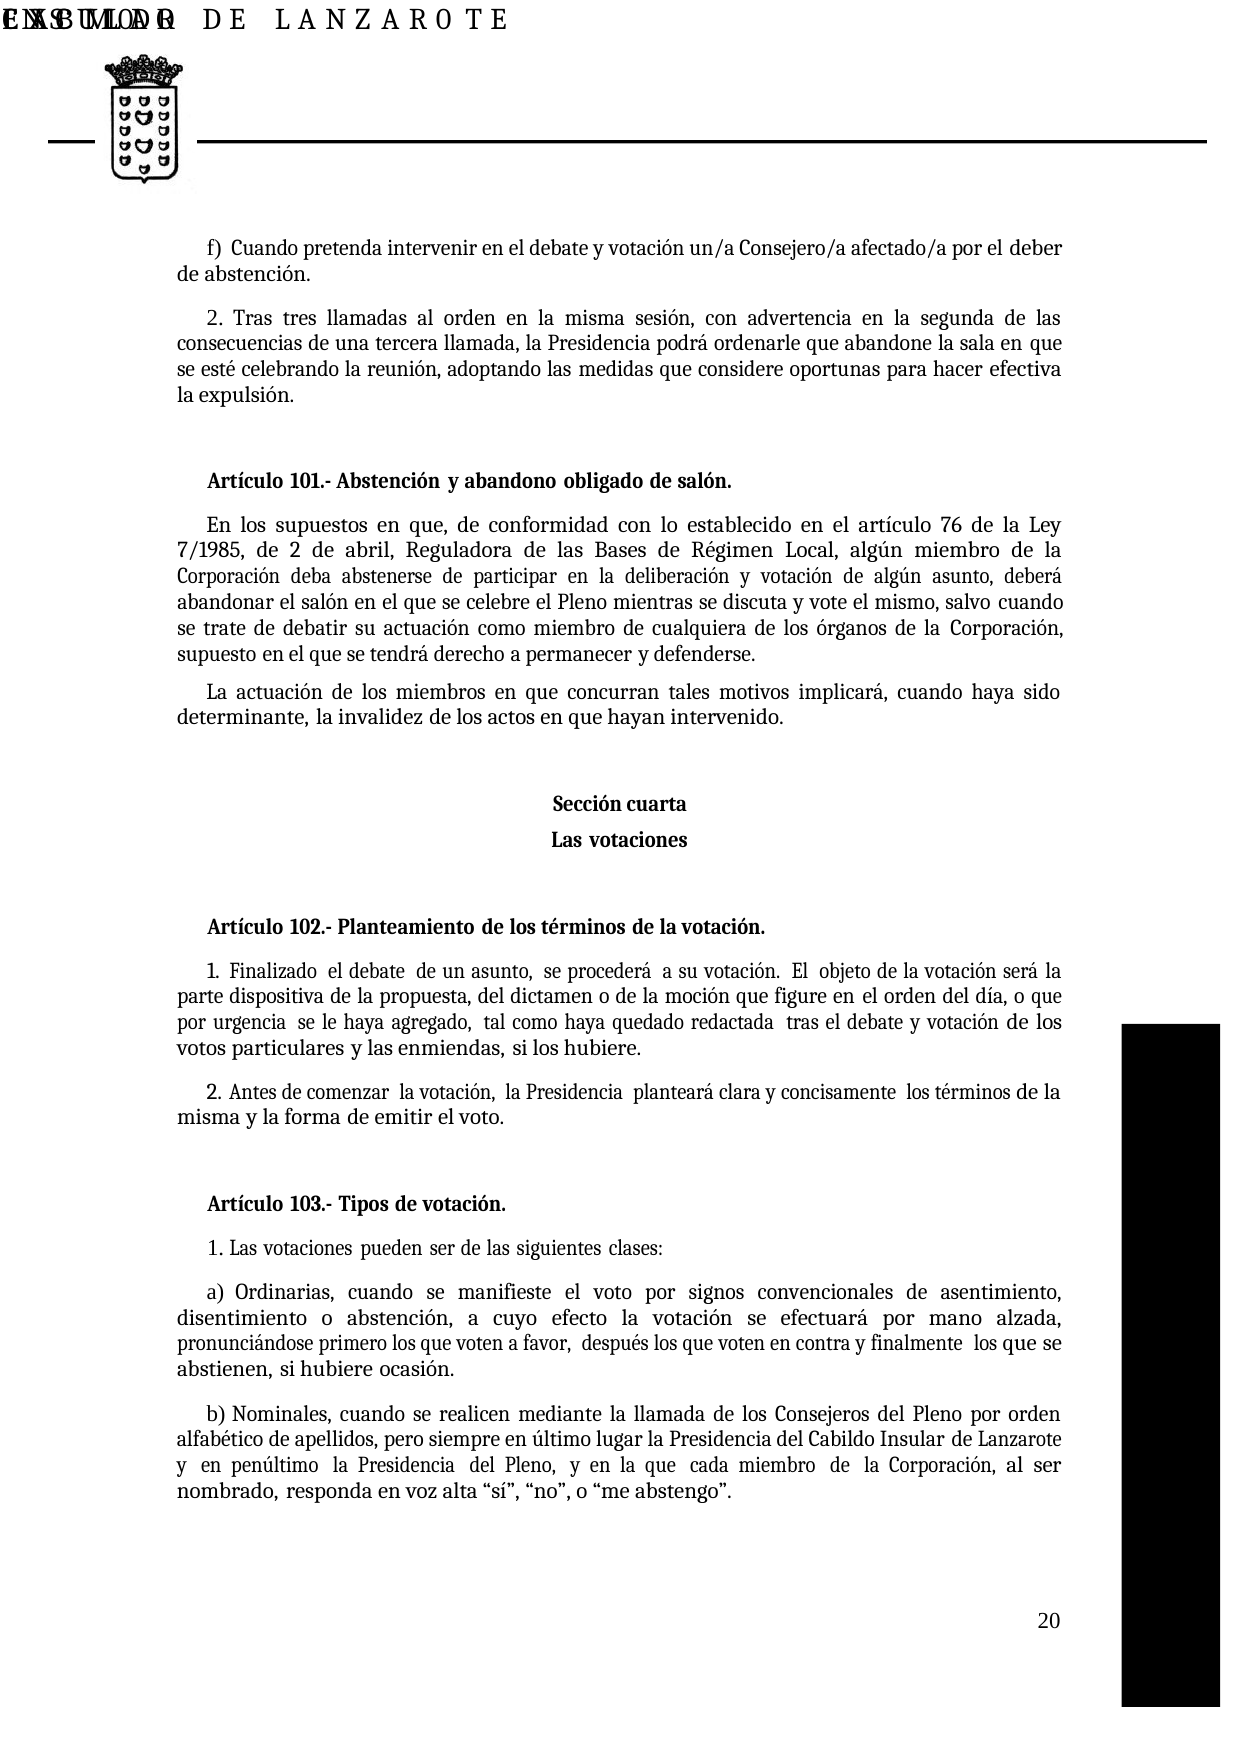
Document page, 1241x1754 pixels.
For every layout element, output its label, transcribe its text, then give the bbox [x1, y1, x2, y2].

text Artículo 102.- Planteamiento de los términos de la votación. [207, 914, 1230, 940]
list Tras tres llamadas al orden en la misma sesión, con advertencia en la segunda de las consecuencias de una tercera llamada, la Presidencia podrá ordenarle que abandone la sala en que se esté celebrando la reunión, adoptando las medidas que considere oportunas para hacer efectiva la expulsión. [177, 304, 1062, 408]
picture [95, 38, 197, 194]
list Las votaciones pueden ser de las siguientes clases: [207, 1234, 1121, 1261]
list Cuando pretenda intervenir en el debate y votación un/a Consejero/a afectado/a por el deber de abstención. [177, 234, 1062, 287]
text La actuación de los miembros en que concurran tales motivos implicará, cuando haya sido determinante, la invalidez de los actos en que hayan intervenido. [177, 679, 1061, 730]
list Ordinarias, cuando se manifieste el voto por signos convencionales de asentimiento, disentimiento o abstención, a cuyo efecto la votación se efectuará por mano alzada, pronunciándose primero los que voten a favor, después los que voten en contra y finalmente los que se abstienen, si hubiere ocasión. [177, 1278, 1062, 1382]
subtitle Artículo 103.- Tipos de votación. [207, 1190, 1121, 1217]
list Nominales, cuando se realicen mediante la llamada de los Consejeros del Pleno por orden alfabético de apellidos, pero siempre en último lugar la Presidencia del Cabildo Insular de Lanzarote y en penúltimo la Presidencia del Pleno, y en la que cada miembro de la Corporación, al ser nombrado, responda en voz alta “sí”, “no”, o “me abstengo”. [177, 1400, 1062, 1504]
list Antes de comenzar la votación, la Presidencia planteará clara y concisamente los términos de la misma y la forma de emitir el voto. [177, 1079, 1061, 1130]
text En los supuestos en que, de conformidad con lo establecido en el artículo 76 de la Ley 7/1985, de 2 de abril, Reguladora de las Bases de Régimen Local, algún miembro de la Corporación deba abstenerse de participar en la deliberación y votación de algún asunto, deberá abandonar el salón en el que se celebre el Pleno mientras se discuta y vote el mismo, salvo cuando se trate de debatir su actuación como miembro de cualquiera de los órganos de la Corporación, supuesto en el que se tendrá derecho a permanecer y defenderse. [177, 512, 1063, 667]
subtitle Artículo 101.- Abstención y abandono obligado de salón. [207, 468, 1230, 494]
list Finalizado el debate de un asunto, se procederá a su votación. El objeto de la votación será la parte dispositiva de la propuesta, del dictamen o de la moción que figure en el orden del día, o que por urgencia se le haya agregado, tal como haya quedado redactada tras el debate y votación de los votos particulares y las enmiendas, si los hubiere. [177, 958, 1062, 1061]
subtitle Sección cuarta Las votaciones [548, 790, 691, 853]
